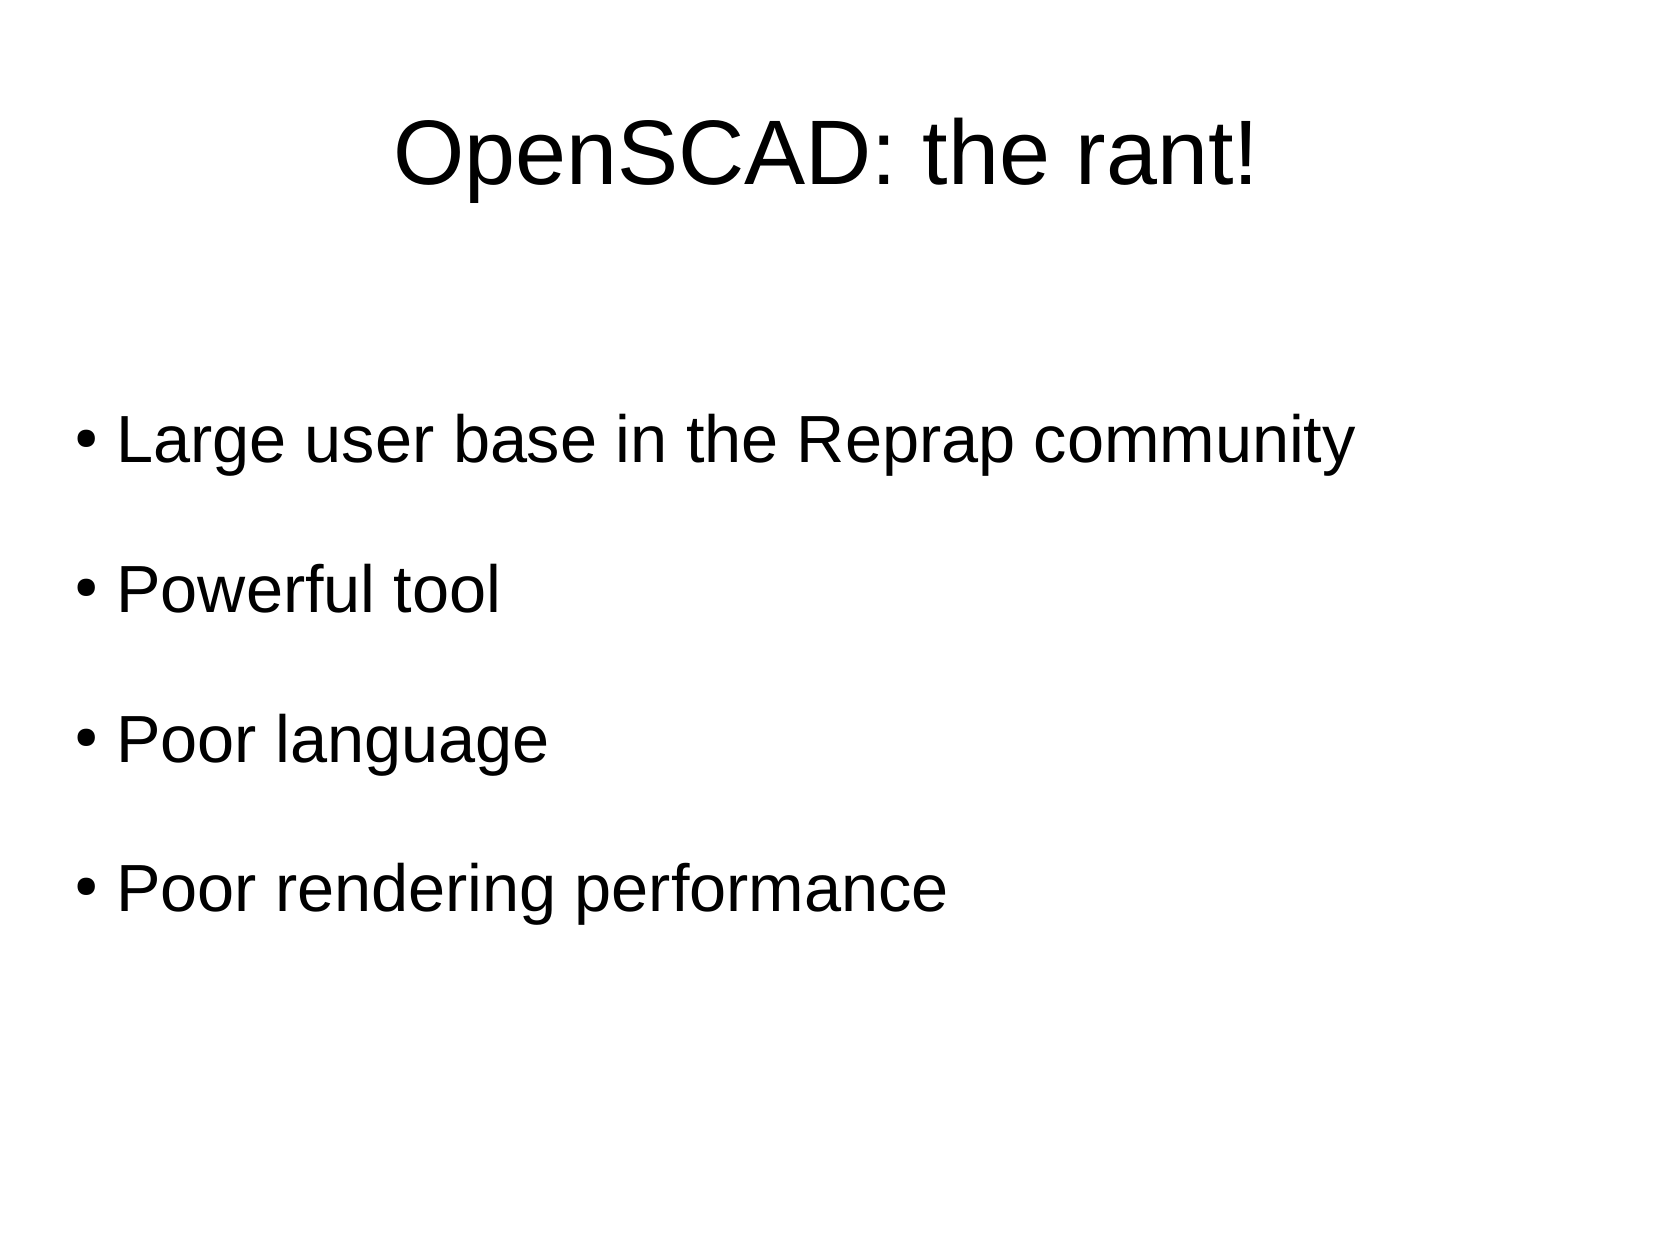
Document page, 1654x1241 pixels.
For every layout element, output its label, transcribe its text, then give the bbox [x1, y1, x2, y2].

subtitle Large user base in the Reprap community Powerful tool Poor language Poor rendering performance [74, 274, 1563, 1241]
title OpenSCAD: the rant! [82, 49, 1571, 257]
